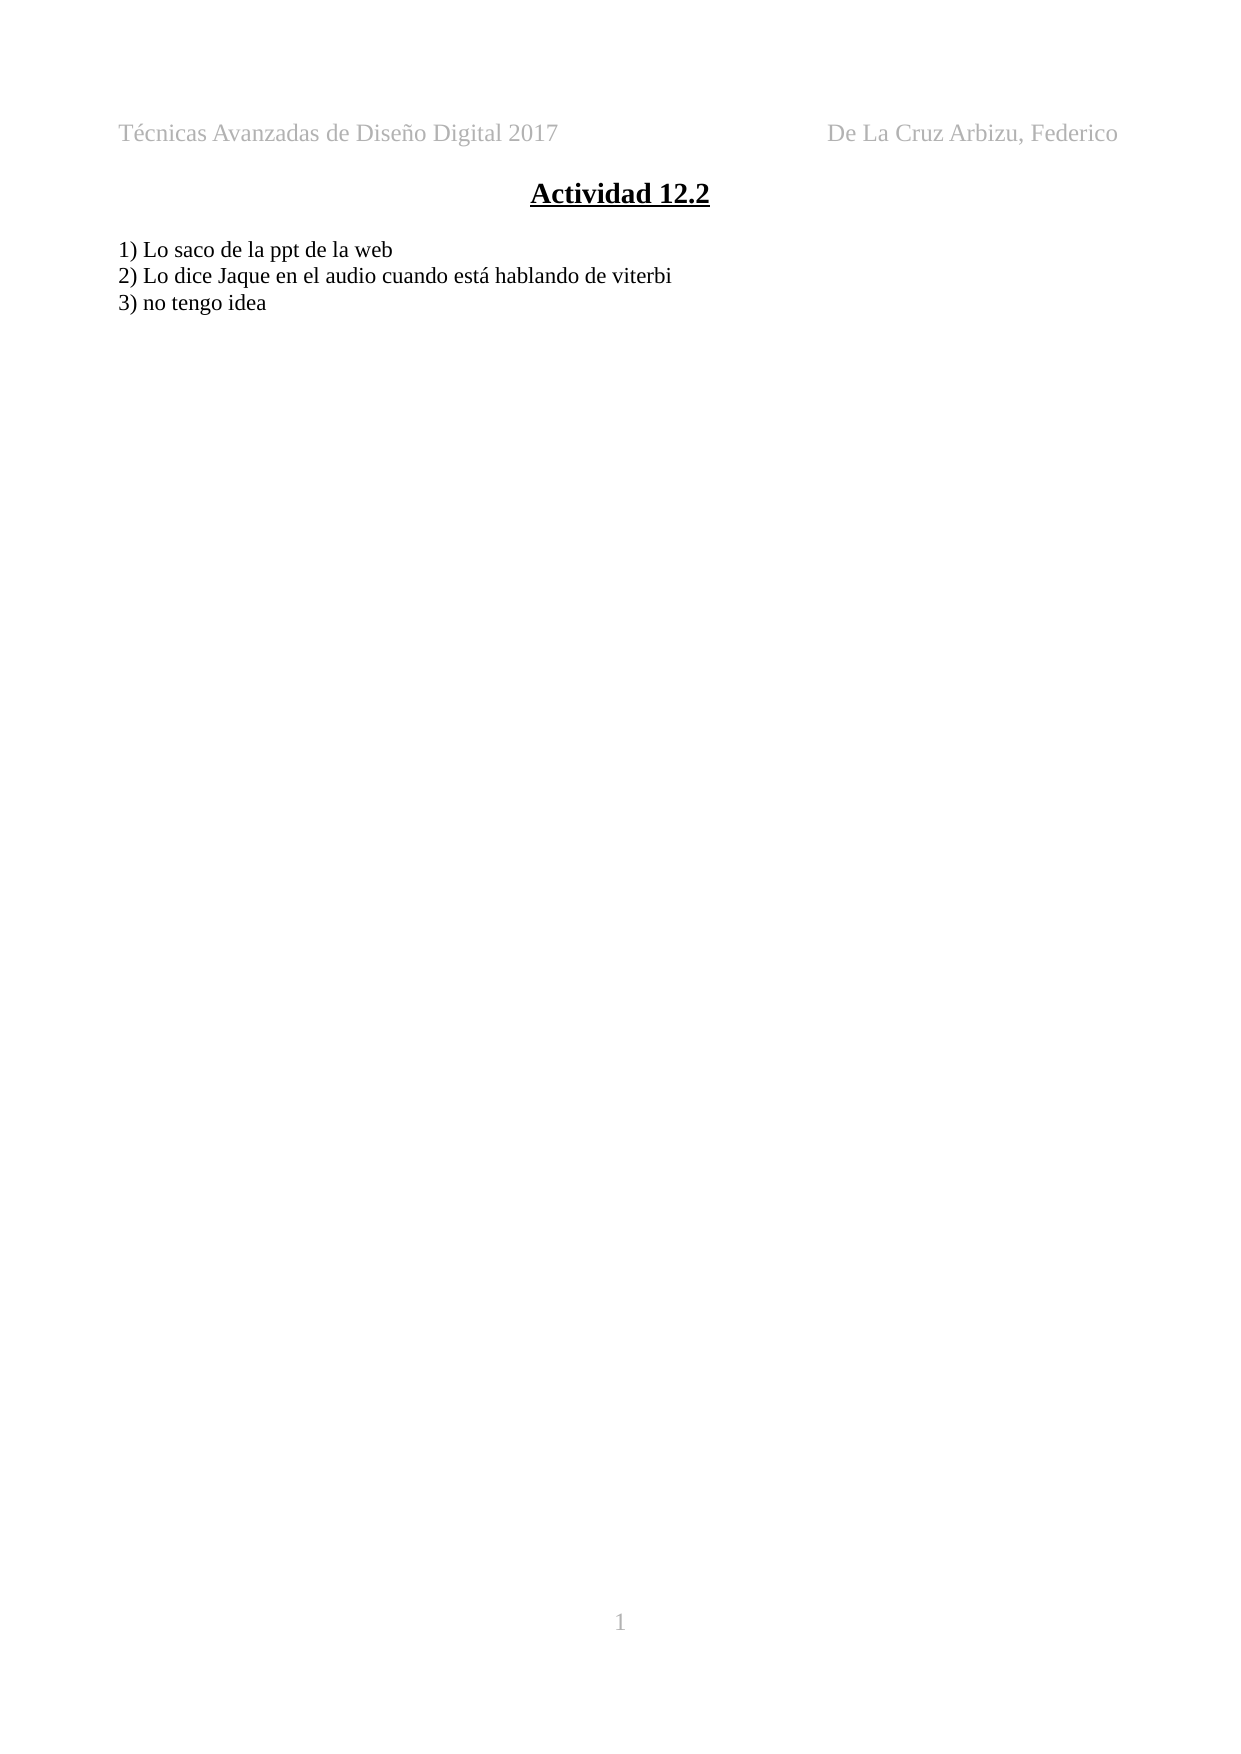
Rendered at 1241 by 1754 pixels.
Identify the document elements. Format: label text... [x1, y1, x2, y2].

text Actividad 12.2 [118, 176, 1122, 210]
text 1) Lo saco de la ppt de la web [118, 236, 1122, 263]
text 2) Lo dice Jaque en el audio cuando está hablando de viterbi [118, 263, 1122, 289]
text 3) no tengo idea [118, 289, 1122, 315]
